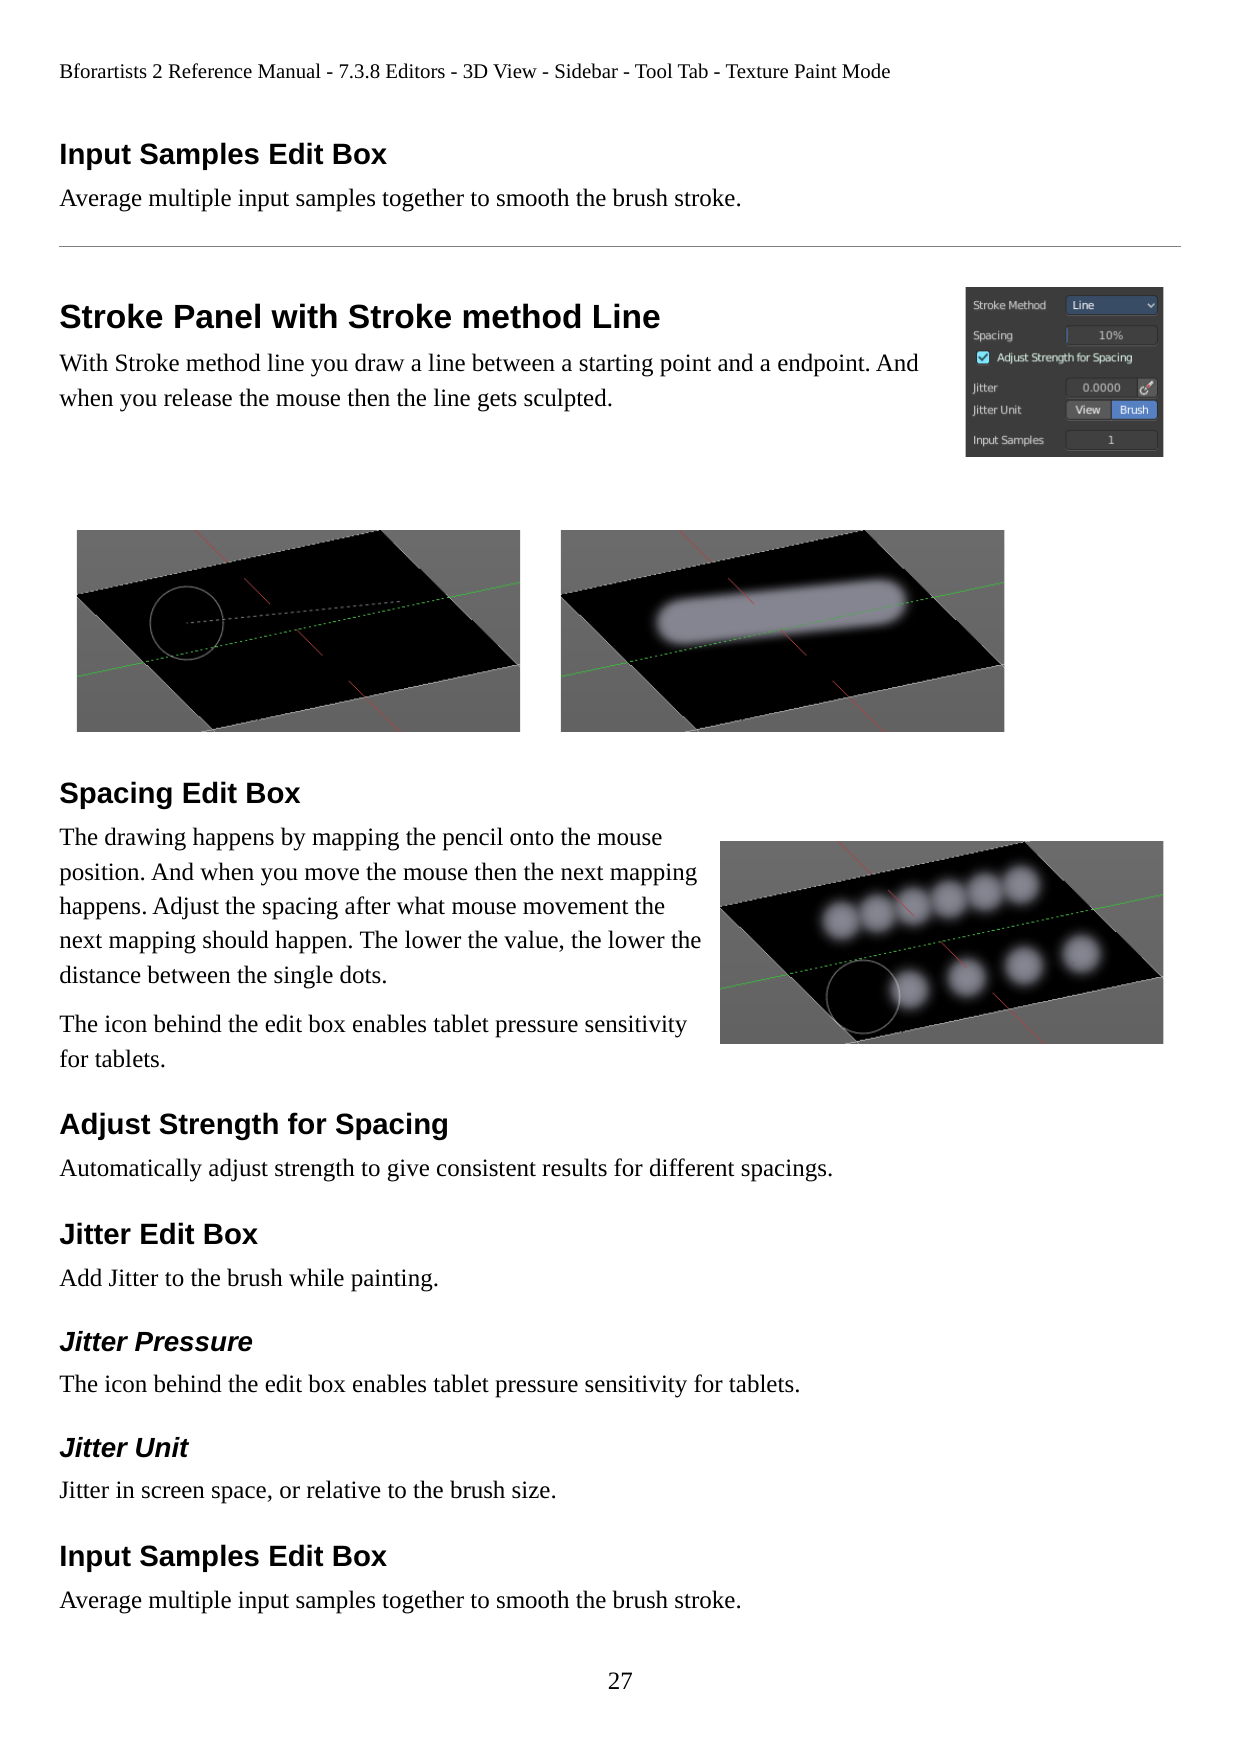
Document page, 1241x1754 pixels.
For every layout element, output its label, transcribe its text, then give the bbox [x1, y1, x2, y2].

picture [76, 530, 521, 732]
subtitle Input Samples Edit Box [59, 137, 1181, 170]
subtitle Jitter Edit Box [59, 1217, 1181, 1251]
text The drawing happens by mapping the pencil onto the mouse position. And when you move the mouse then the next mapping happens. Adjust the spacing after what mouse movement the next mapping should happen. The lower the value, the lower the distance between the single dots. [59, 822, 1181, 989]
text Jitter in screen space, or relative to the brush size. [59, 1475, 1181, 1504]
subtitle Stroke Panel with Stroke method Line [59, 297, 965, 336]
text Automatically adjust strength to give consistent results for different spacings. [59, 1153, 1181, 1182]
subtitle Input Samples Edit Box [59, 1539, 1181, 1573]
subtitle Adjust Strength for Spacing [59, 1107, 1181, 1141]
text Average multiple input samples together to smooth the brush stroke. [59, 183, 1181, 212]
picture [965, 287, 1164, 457]
subtitle Jitter Pressure [59, 1325, 1181, 1357]
picture [720, 841, 1164, 1044]
text The icon behind the edit box enables tablet pressure sensitivity for tablets. [59, 1009, 1181, 1072]
text The icon behind the edit box enables tablet pressure sensitivity for tablets. [59, 1369, 1181, 1398]
text Add Jitter to the brush while painting. [59, 1263, 1181, 1292]
text With Stroke method line you draw a line between a starting point and a endpoint. And when you release the mouse then the line gets sculpted. [59, 348, 965, 411]
picture [560, 530, 1005, 732]
subtitle Spacing Edit Box [59, 776, 1181, 810]
subtitle Jitter Unit [59, 1431, 1181, 1463]
text Average multiple input samples together to smooth the brush stroke. [59, 1585, 1181, 1614]
